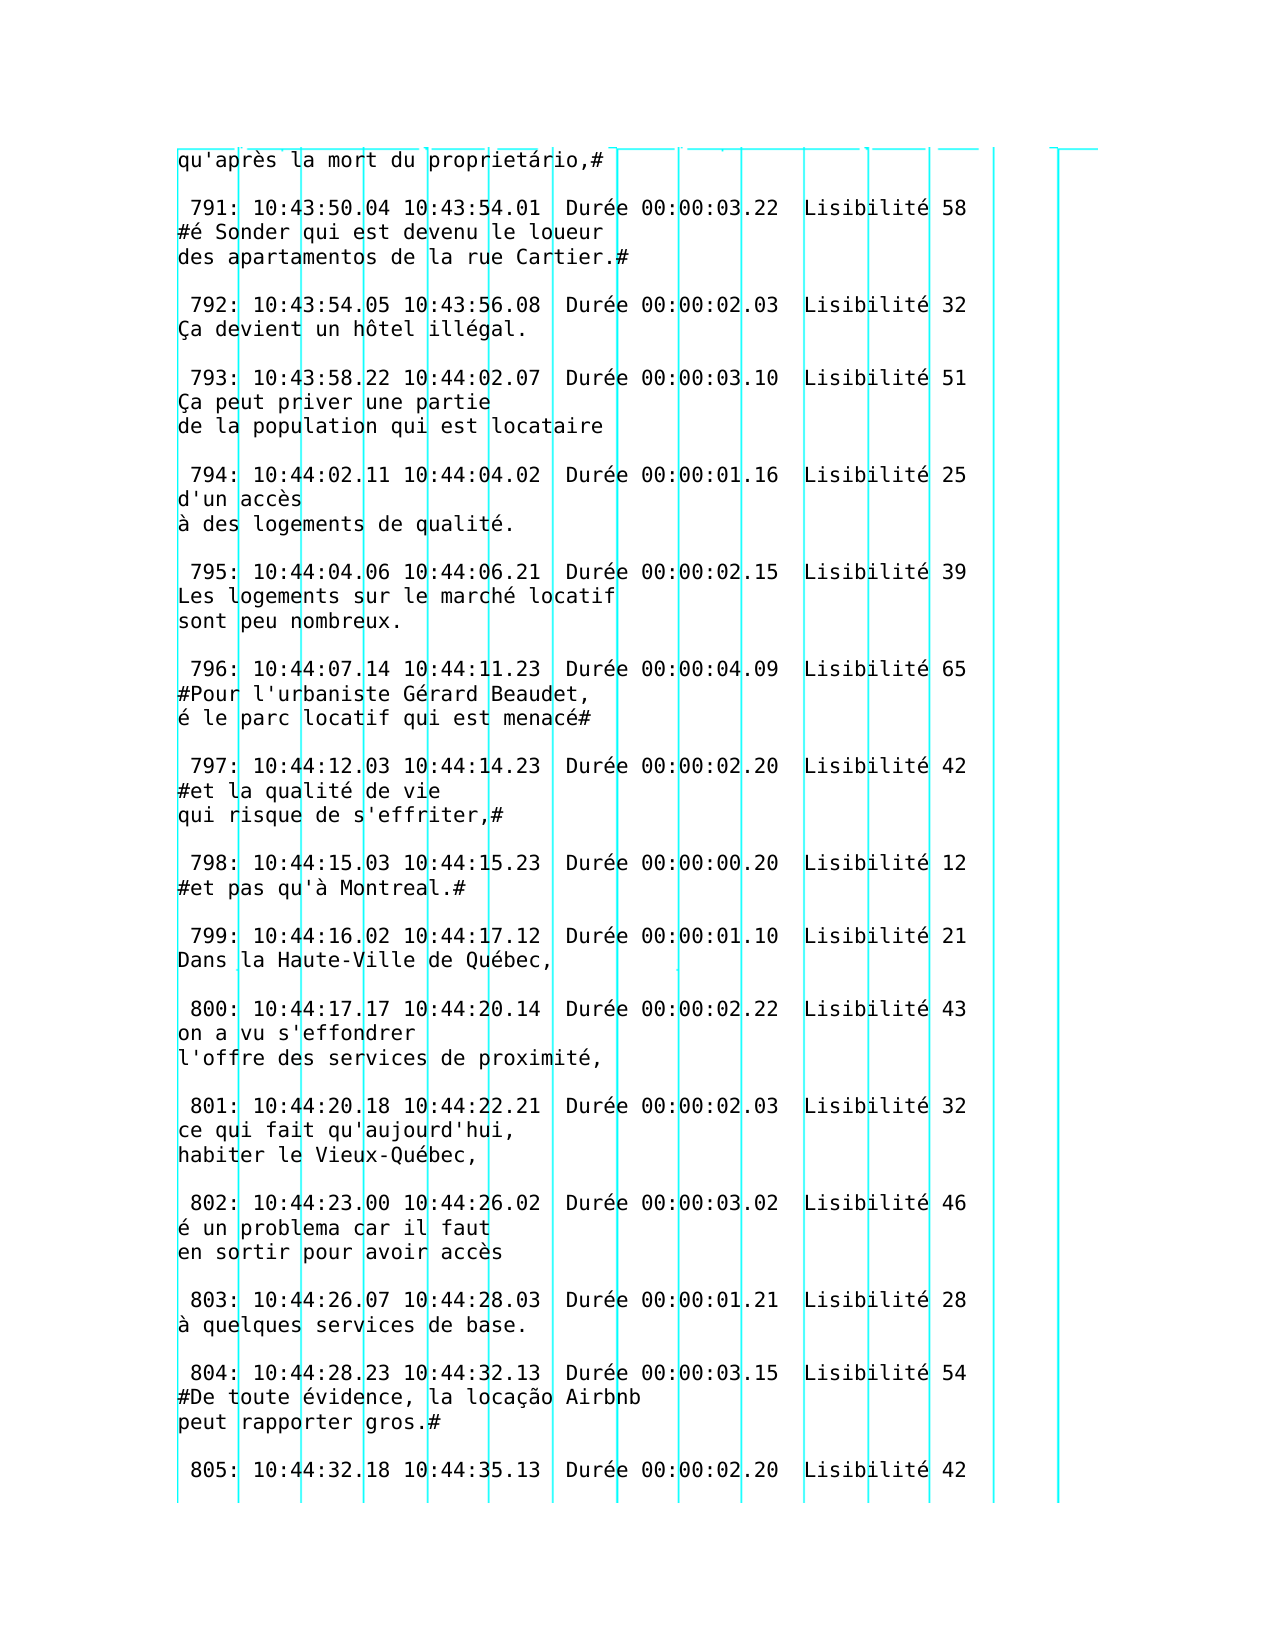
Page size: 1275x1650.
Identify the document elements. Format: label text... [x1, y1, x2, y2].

text 792: 10:43:54.05 10:43:56.08 Durée 00:00:02.03 Lisibilité 32 [177, 293, 1098, 317]
text sont peu nombreux. [177, 609, 1098, 633]
text 802: 10:44:23.00 10:44:26.02 Durée 00:00:03.02 Lisibilité 46 [177, 1191, 1098, 1216]
text des apartamentos de la rue Cartier.# [177, 245, 1098, 269]
text #é Sonder qui est devenu le loueur [177, 220, 1098, 245]
text é un problema car il faut [177, 1216, 1098, 1240]
text Ça peut priver une partie [177, 390, 1098, 414]
text 793: 10:43:58.22 10:44:02.07 Durée 00:00:03.10 Lisibilité 51 [177, 366, 1098, 390]
picture [177, 147, 1098, 1503]
text é le parc locatif qui est menacé# [177, 706, 1098, 730]
text 800: 10:44:17.17 10:44:20.14 Durée 00:00:02.22 Lisibilité 43 [177, 997, 1098, 1021]
text 803: 10:44:26.07 10:44:28.03 Durée 00:00:01.21 Lisibilité 28 [177, 1288, 1098, 1313]
text 801: 10:44:20.18 10:44:22.21 Durée 00:00:02.03 Lisibilité 32 [177, 1094, 1098, 1118]
text 794: 10:44:02.11 10:44:04.02 Durée 00:00:01.16 Lisibilité 25 [177, 463, 1098, 487]
text d'un accès [177, 487, 1098, 512]
text de la population qui est locataire [177, 414, 1098, 439]
text #et la qualité de vie [177, 779, 1098, 803]
text habiter le Vieux-Québec, [177, 1143, 1098, 1167]
text qu'après la mort du proprietário,# [177, 148, 1098, 172]
text 797: 10:44:12.03 10:44:14.23 Durée 00:00:02.20 Lisibilité 42 [177, 754, 1098, 779]
text qui risque de s'effriter,# [177, 803, 1098, 827]
text on a vu s'effondrer [177, 1021, 1098, 1046]
text peut rapporter gros.# [177, 1410, 1098, 1434]
text #De toute évidence, la locação Airbnb [177, 1385, 1098, 1410]
text #Pour l'urbaniste Gérard Beaudet, [177, 682, 1098, 706]
text #et pas qu'à Montreal.# [177, 876, 1098, 900]
text 796: 10:44:07.14 10:44:11.23 Durée 00:00:04.09 Lisibilité 65 [177, 657, 1098, 682]
text 795: 10:44:04.06 10:44:06.21 Durée 00:00:02.15 Lisibilité 39 [177, 560, 1098, 584]
text à quelques services de base. [177, 1313, 1098, 1337]
text l'offre des services de proximité, [177, 1046, 1098, 1070]
text à des logements de qualité. [177, 512, 1098, 536]
text 798: 10:44:15.03 10:44:15.23 Durée 00:00:00.20 Lisibilité 12 [177, 851, 1098, 876]
text 804: 10:44:28.23 10:44:32.13 Durée 00:00:03.15 Lisibilité 54 [177, 1361, 1098, 1385]
text en sortir pour avoir accès [177, 1240, 1098, 1264]
text Ça devient un hôtel illégal. [177, 317, 1098, 342]
text 805: 10:44:32.18 10:44:35.13 Durée 00:00:02.20 Lisibilité 42 [177, 1458, 1098, 1482]
text 791: 10:43:50.04 10:43:54.01 Durée 00:00:03.22 Lisibilité 58 [177, 196, 1098, 220]
text ce qui fait qu'aujourd'hui, [177, 1118, 1098, 1143]
text Les logements sur le marché locatif [177, 584, 1098, 609]
text 799: 10:44:16.02 10:44:17.12 Durée 00:00:01.10 Lisibilité 21 [177, 924, 1098, 948]
text Dans la Haute-Ville de Québec, [177, 948, 1098, 973]
